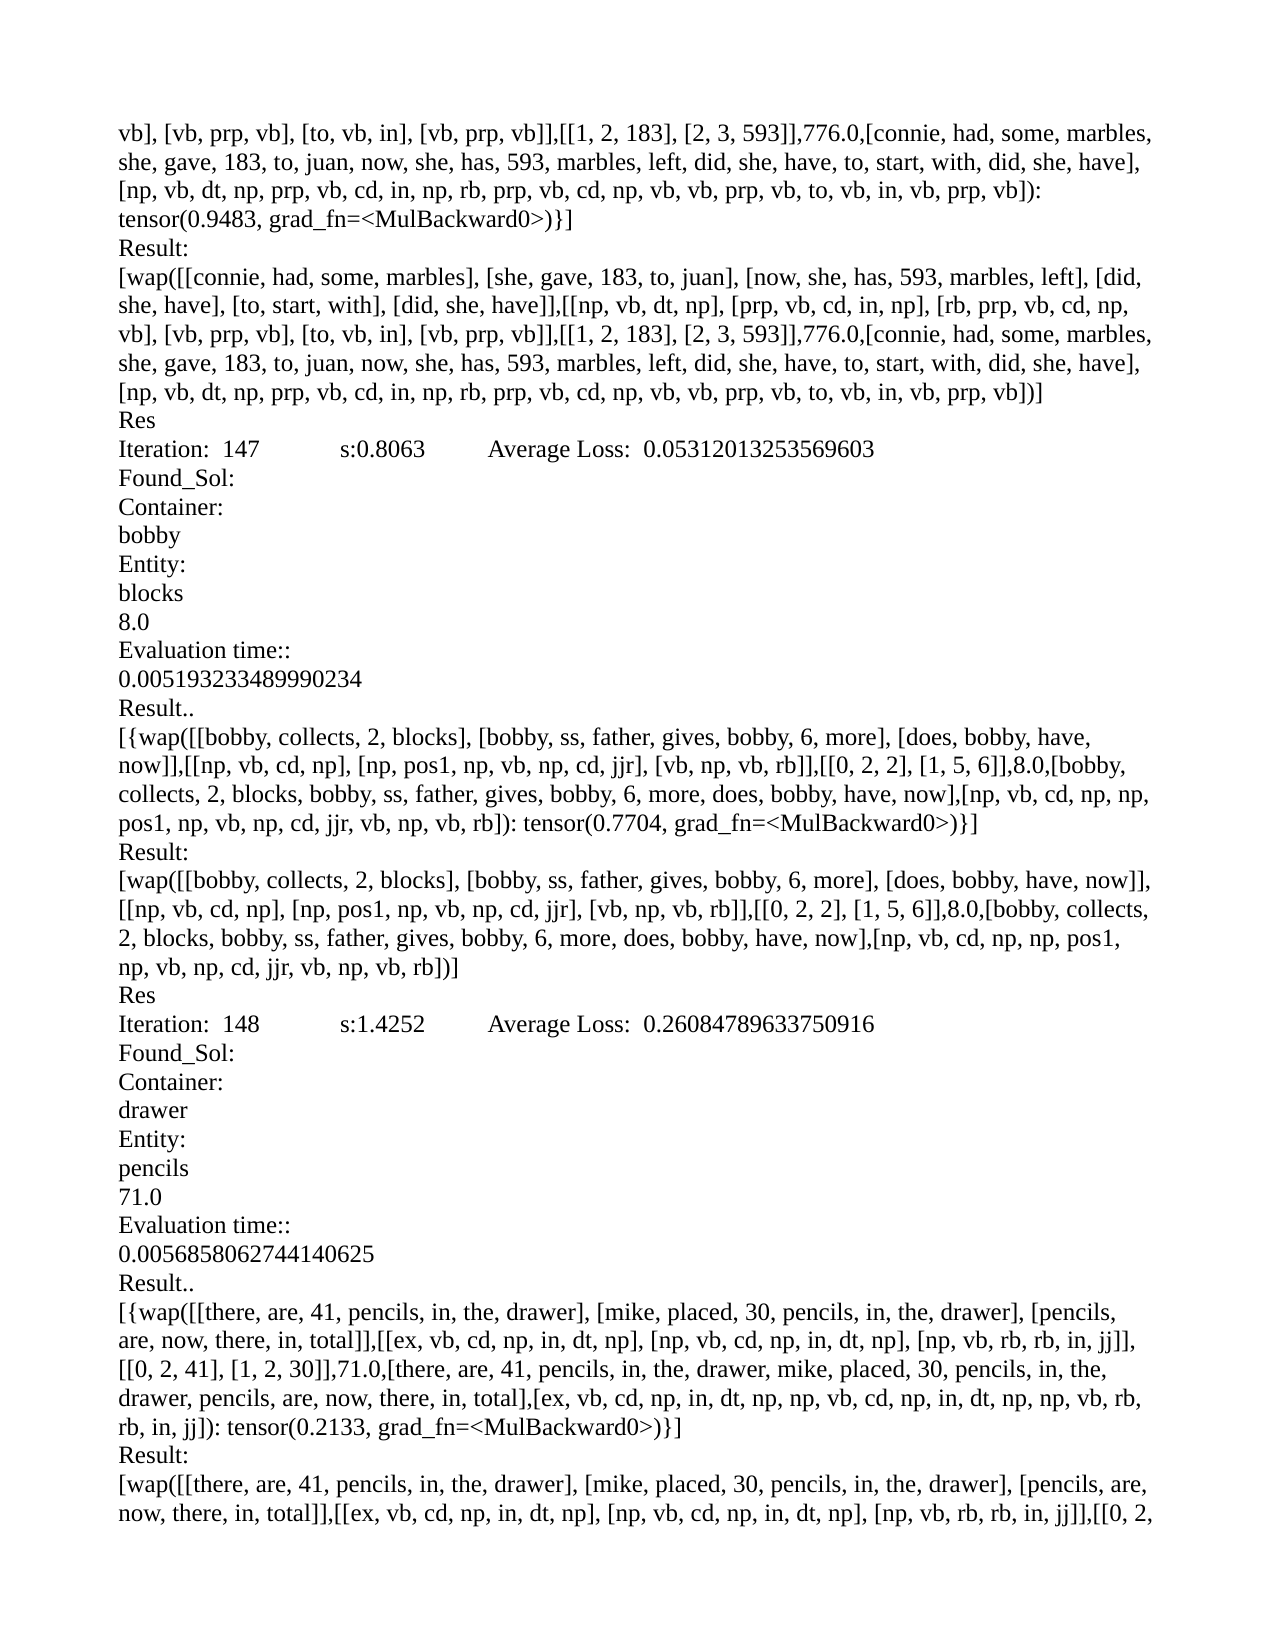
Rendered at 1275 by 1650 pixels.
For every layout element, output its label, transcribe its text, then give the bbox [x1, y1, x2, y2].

text vb], [vb, prp, vb], [to, vb, in], [vb, prp, vb]],[[1, 2, 183], [2, 3, 593]],776.0,[connie, had, some, marbles, she, gave, 183, to, juan, now, she, has, 593, marbles, left, did, she, have, to, start, with, did, she, have],[np, vb, dt, np, prp, vb, cd, in, np, rb, prp, vb, cd, np, vb, vb, prp, vb, to, vb, in, vb, prp, vb]): tensor(0.9483, grad_fn=<MulBackward0>)}] [118, 118, 1157, 233]
text Found_Sol: [118, 1038, 1157, 1067]
text Res [118, 406, 1157, 434]
text 8.0 [118, 607, 1157, 636]
text Iteration: 148 s:1.4252 Average Loss: 0.26084789633750916 [118, 1009, 1157, 1038]
text [{wap([[bobby, collects, 2, blocks], [bobby, ss, father, gives, bobby, 6, more], [does, bobby, have, now]],[[np, vb, cd, np], [np, pos1, np, vb, np, cd, jjr], [vb, np, vb, rb]],[[0, 2, 2], [1, 5, 6]],8.0,[bobby, collects, 2, blocks, bobby, ss, father, gives, bobby, 6, more, does, bobby, have, now],[np, vb, cd, np, np, pos1, np, vb, np, cd, jjr, vb, np, vb, rb]): tensor(0.7704, grad_fn=<MulBackward0>)}] [118, 722, 1157, 837]
text [{wap([[there, are, 41, pencils, in, the, drawer], [mike, placed, 30, pencils, in, the, drawer], [pencils, are, now, there, in, total]],[[ex, vb, cd, np, in, dt, np], [np, vb, cd, np, in, dt, np], [np, vb, rb, rb, in, jj]],[[0, 2, 41], [1, 2, 30]],71.0,[there, are, 41, pencils, in, the, drawer, mike, placed, 30, pencils, in, the, drawer, pencils, are, now, there, in, total],[ex, vb, cd, np, in, dt, np, np, vb, cd, np, in, dt, np, np, vb, rb, rb, in, jj]): tensor(0.2133, grad_fn=<MulBackward0>)}] [118, 1297, 1157, 1441]
text bobby [118, 521, 1157, 549]
text pencils [118, 1153, 1157, 1182]
text 0.005193233489990234 [118, 664, 1157, 693]
text Iteration: 147 s:0.8063 Average Loss: 0.05312013253569603 [118, 434, 1157, 463]
text drawer [118, 1096, 1157, 1124]
text Entity: [118, 549, 1157, 578]
text Container: [118, 1067, 1157, 1096]
text Result: [118, 837, 1157, 866]
text Entity: [118, 1124, 1157, 1153]
text Evaluation time:: [118, 1211, 1157, 1239]
text Result.. [118, 693, 1157, 722]
text [wap([[connie, had, some, marbles], [she, gave, 183, to, juan], [now, she, has, 593, marbles, left], [did, she, have], [to, start, with], [did, she, have]],[[np, vb, dt, np], [prp, vb, cd, in, np], [rb, prp, vb, cd, np, vb], [vb, prp, vb], [to, vb, in], [vb, prp, vb]],[[1, 2, 183], [2, 3, 593]],776.0,[connie, had, some, marbles, she, gave, 183, to, juan, now, she, has, 593, marbles, left, did, she, have, to, start, with, did, she, have],[np, vb, dt, np, prp, vb, cd, in, np, rb, prp, vb, cd, np, vb, vb, prp, vb, to, vb, in, vb, prp, vb])] [118, 262, 1157, 406]
text 71.0 [118, 1182, 1157, 1211]
text Result: [118, 233, 1157, 262]
text Res [118, 981, 1157, 1009]
text Evaluation time:: [118, 636, 1157, 664]
text blocks [118, 578, 1157, 607]
text 0.0056858062744140625 [118, 1239, 1157, 1268]
text Found_Sol: [118, 463, 1157, 492]
text Container: [118, 492, 1157, 521]
text [wap([[bobby, collects, 2, blocks], [bobby, ss, father, gives, bobby, 6, more], [does, bobby, have, now]],[[np, vb, cd, np], [np, pos1, np, vb, np, cd, jjr], [vb, np, vb, rb]],[[0, 2, 2], [1, 5, 6]],8.0,[bobby, collects, 2, blocks, bobby, ss, father, gives, bobby, 6, more, does, bobby, have, now],[np, vb, cd, np, np, pos1, np, vb, np, cd, jjr, vb, np, vb, rb])] [118, 866, 1157, 981]
text [wap([[there, are, 41, pencils, in, the, drawer], [mike, placed, 30, pencils, in, the, drawer], [pencils, are, now, there, in, total]],[[ex, vb, cd, np, in, dt, np], [np, vb, cd, np, in, dt, np], [np, vb, rb, rb, in, jj]],[[0, 2, [118, 1469, 1157, 1527]
text Result: [118, 1441, 1157, 1469]
text Result.. [118, 1268, 1157, 1297]
